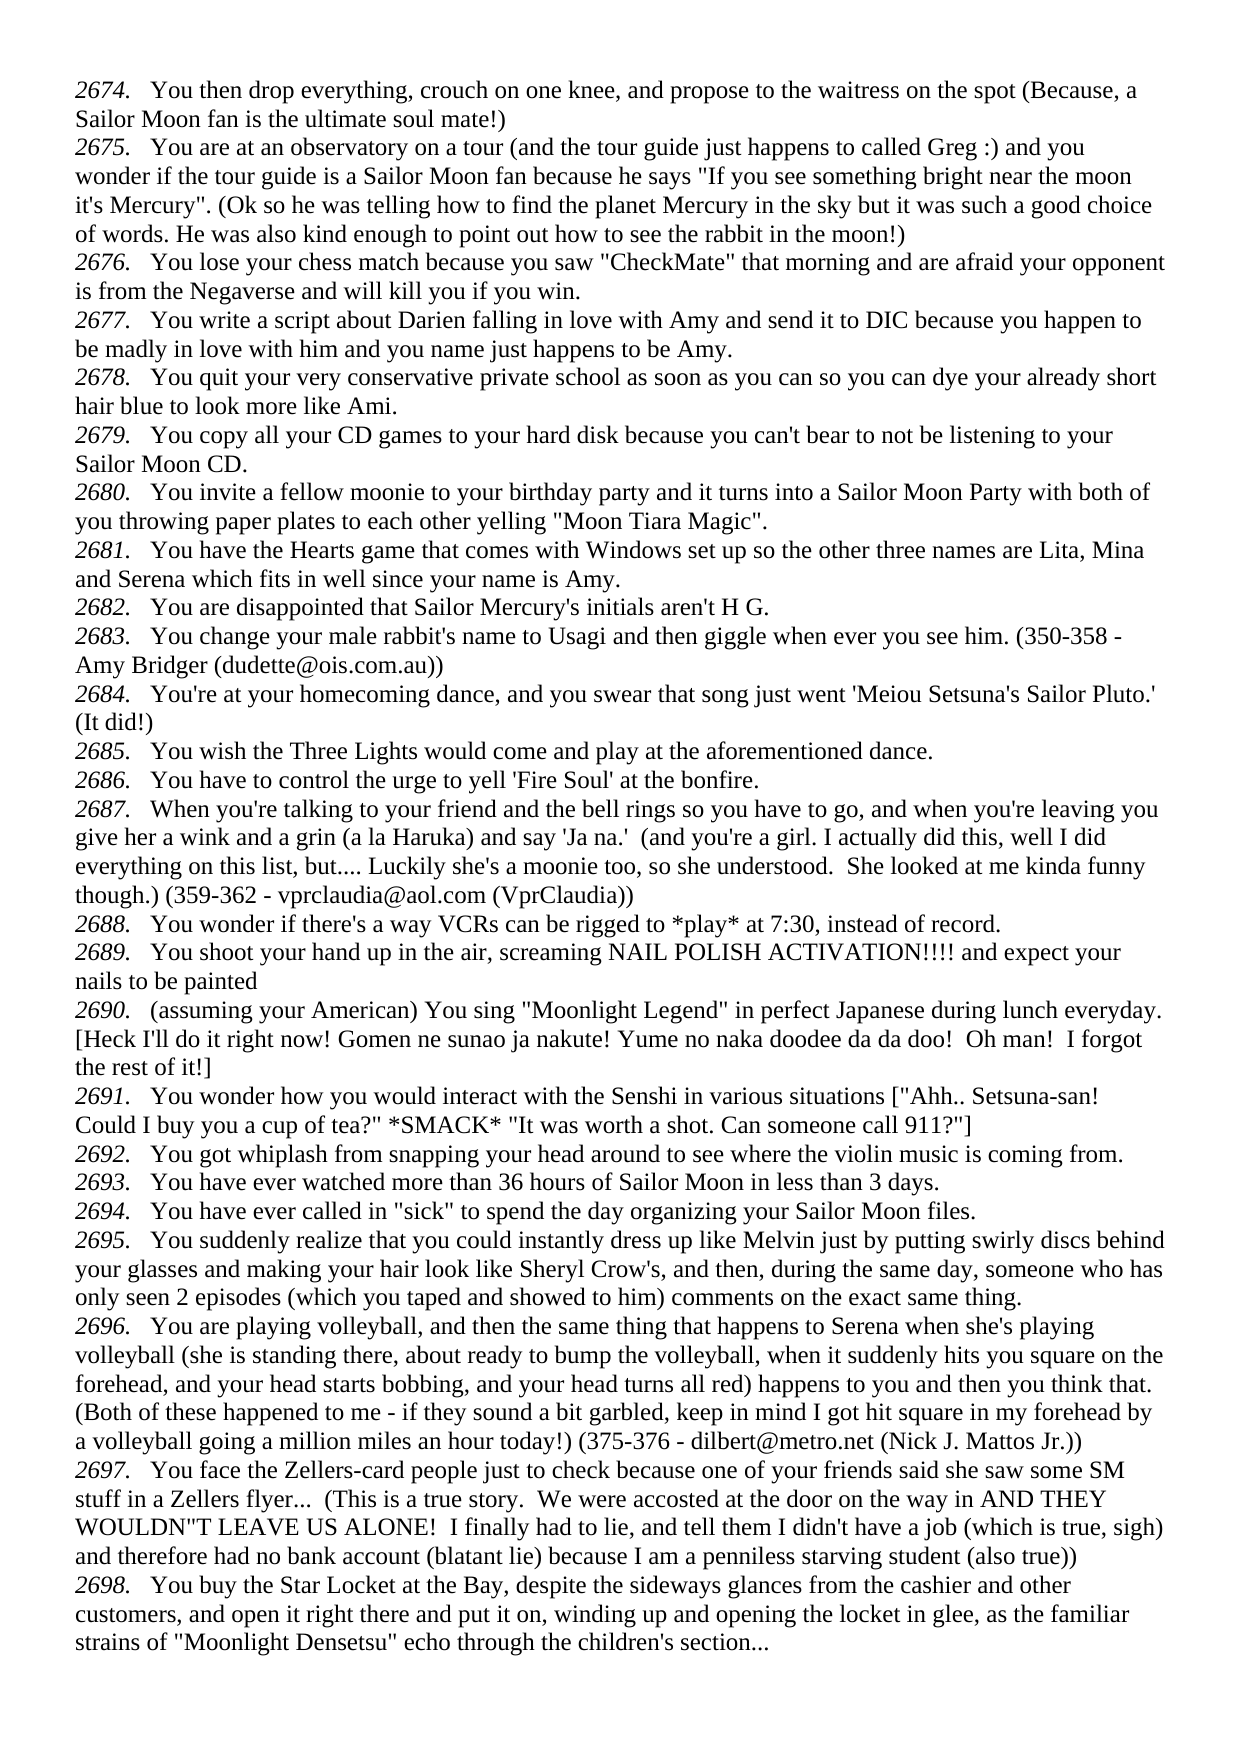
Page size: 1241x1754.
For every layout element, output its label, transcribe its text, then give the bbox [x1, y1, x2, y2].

list You have ever watched more than 36 hours of Sailor Moon in less than 3 days. [75, 1167, 1165, 1196]
list You wonder how you would interact with the Senshi in various situations ["Ahh.. Setsuna-san! Could I buy you a cup of tea?" *SMACK* "It was worth a shot. Can someone call 911?"] [75, 1081, 1165, 1139]
list You invite a fellow moonie to your birthday party and it turns into a Sailor Moon Party with both of you throwing paper plates to each other yelling "Moon Tiara Magic". [75, 477, 1165, 535]
list You have the Hearts game that comes with Windows set up so the other three names are Lita, Mina and Serena which fits in well since your name is Amy. [75, 535, 1165, 592]
list You wonder if there's a way VCRs can be rigged to *play* at 7:30, instead of record. [75, 909, 1165, 937]
list (assuming your American) You sing "Moonlight Legend" in perfect Japanese during lunch everyday. [Heck I'll do it right now! Gomen ne sunao ja nakute! Yume no naka doodee da da doo! Oh man! I forgot the rest of it!] [75, 995, 1165, 1081]
list You suddenly realize that you could instantly dress up like Melvin just by putting swirly discs behind your glasses and making your hair look like Sheryl Crow's, and then, during the same day, someone who has only seen 2 episodes (which you taped and showed to him) comments on the exact same thing. [75, 1225, 1165, 1311]
list You face the Zellers-card people just to check because one of your friends said she saw some SM stuff in a Zellers flyer... (This is a true story. We were accosted at the door on the way in AND THEY WOULDN"T LEAVE US ALONE! I finally had to lie, and tell them I didn't have a job (which is true, sigh) and therefore had no bank account (blatant lie) because I am a penniless starving student (also true)) [75, 1455, 1165, 1570]
list You quit your very conservative private school as soon as you can so you can dye your already short hair blue to look more like Ami. [75, 362, 1165, 420]
list You copy all your CD games to your hard disk because you can't bear to not be listening to your Sailor Moon CD. [75, 420, 1165, 477]
list You are disappointed that Sailor Mercury's initials aren't H G. [75, 592, 1165, 621]
list You are at an observatory on a tour (and the tour guide just happens to called Greg :) and you wonder if the tour guide is a Sailor Moon fan because he says "If you see something bright near the moon it's Mercury". (Ok so he was telling how to find the planet Mercury in the sky but it was such a good choice of words. He was also kind enough to point out how to see the rabbit in the moon!) [75, 132, 1165, 247]
list You write a script about Darien falling in love with Amy and send it to DIC because you happen to be madly in love with him and you name just happens to be Amy. [75, 305, 1165, 362]
list You change your male rabbit's name to Usagi and then giggle when ever you see him. (350-358 - Amy Bridger (dudette@ois.com.au)) [75, 621, 1165, 679]
list When you're talking to your friend and the bell rings so you have to go, and when you're leaving you give her a wink and a grin (a la Haruka) and say 'Ja na.' (and you're a girl. I actually did this, well I did everything on this list, but.... Luckily she's a moonie too, so she understood. She looked at me kinda funny though.) (359-362 - vprclaudia@aol.com (VprClaudia)) [75, 794, 1165, 909]
list You have to control the urge to yell 'Fire Soul' at the bonfire. [75, 765, 1165, 794]
list You shoot your hand up in the air, screaming NAIL POLISH ACTIVATION!!!! and expect your nails to be painted [75, 937, 1165, 995]
list You got whiplash from snapping your head around to see where the violin music is coming from. [75, 1139, 1165, 1167]
list You're at your homecoming dance, and you swear that song just went 'Meiou Setsuna's Sailor Pluto.' (It did!) [75, 679, 1165, 736]
list You are playing volleyball, and then the same thing that happens to Serena when she's playing volleyball (she is standing there, about ready to bump the volleyball, when it suddenly hits you square on the forehead, and your head starts bobbing, and your head turns all red) happens to you and then you think that. (Both of these happened to me - if they sound a bit garbled, keep in mind I got hit square in my forehead by a volleyball going a million miles an hour today!) (375-376 - dilbert@metro.net (Nick J. Mattos Jr.)) [75, 1311, 1165, 1455]
list You lose your chess match because you saw "CheckMate" that morning and are afraid your opponent is from the Negaverse and will kill you if you win. [75, 247, 1165, 305]
list You buy the Star Locket at the Bay, despite the sideways glances from the cashier and other customers, and open it right there and put it on, winding up and opening the locket in glee, as the familiar strains of "Moonlight Densetsu" echo through the children's section... [75, 1570, 1165, 1656]
list You then drop everything, crouch on one knee, and propose to the waitress on the spot (Because, a Sailor Moon fan is the ultimate soul mate!) [75, 75, 1165, 132]
list You wish the Three Lights would come and play at the aforementioned dance. [75, 736, 1165, 765]
list You have ever called in "sick" to spend the day organizing your Sailor Moon files. [75, 1196, 1165, 1225]
